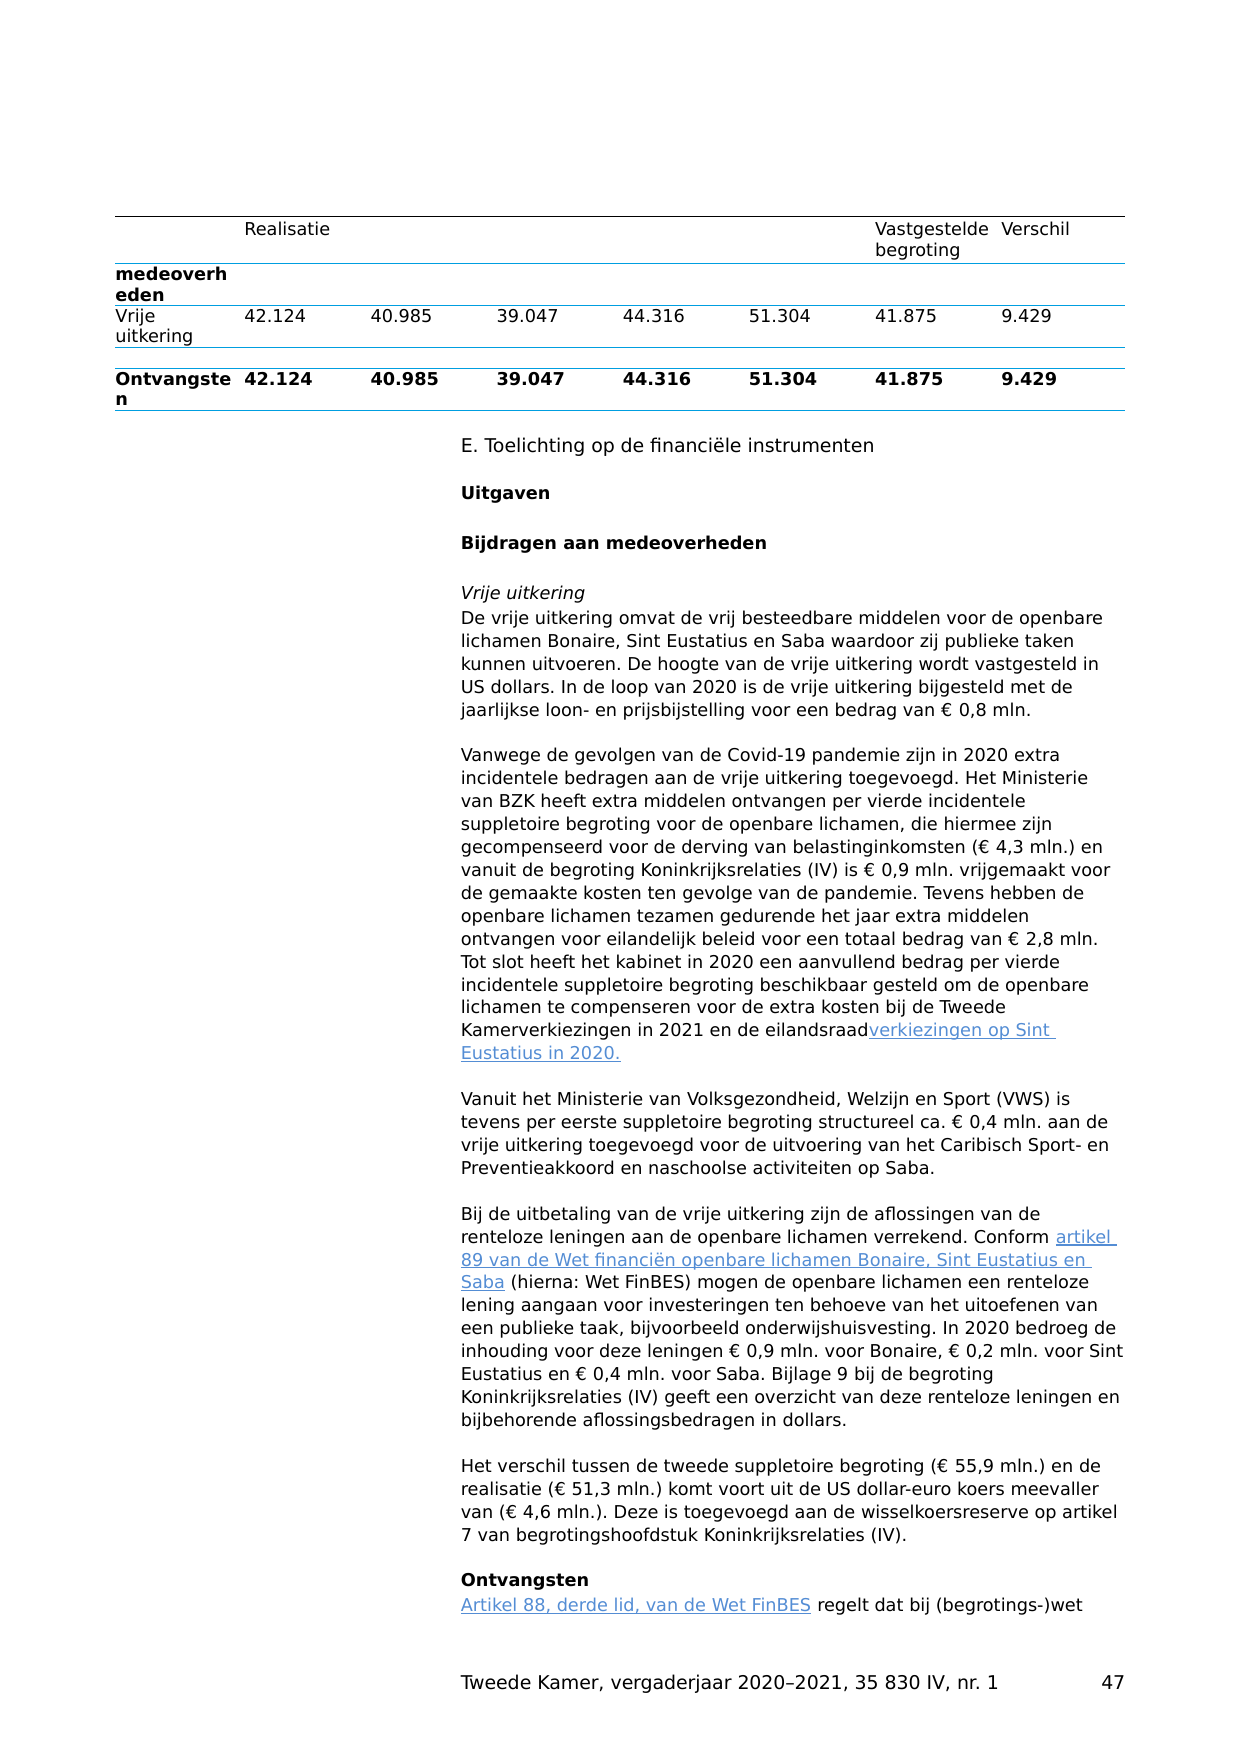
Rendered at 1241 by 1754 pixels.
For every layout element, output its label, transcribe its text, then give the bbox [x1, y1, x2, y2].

table_cell [241, 348, 367, 368]
table_cell Vrije uitkering [115, 306, 241, 347]
text De vrije uitkering omvat de vrij besteedbare middelen voor de openbare lichamen Bonaire, Sint Eustatius en Saba waardoor zij publieke taken kunnen uitvoeren. De hoogte van de vrije uitkering wordt vastgesteld in US dollars. In de loop van 2020 is de vrije uitkering bijgesteld met de jaarlijkse loon- en prijsbijstelling voor een bedrag van € 0,8 mln. [461, 606, 1125, 721]
table_cell Ontvangsten [115, 369, 241, 410]
table_cell 51.304 [746, 369, 872, 410]
text Uitgaven [461, 481, 1125, 504]
table_cell [368, 348, 493, 368]
table_cell medeoverheden [115, 264, 241, 305]
text Vanuit het Ministerie van Volksgezondheid, Welzijn en Sport (VWS) is tevens per eerste suppletoire begroting structureel ca. € 0,4 mln. aan de vrije uitkering toegevoegd voor de uitvoering van het Caribisch Sport- en Preventieakkoord en naschoolse activiteiten op Saba. [461, 1087, 1125, 1179]
table_cell 40.985 [368, 369, 493, 410]
text Het verschil tussen de tweede suppletoire begroting (€ 55,9 mln.) en de realisatie (€ 51,3 mln.) komt voort uit de US dollar-euro koers meevaller van (€ 4,6 mln.). Deze is toegevoegd aan de wisselkoersreserve op artikel 7 van begrotingshoofdstuk Koninkrijksrelaties (IV). [461, 1454, 1125, 1546]
table_cell [115, 348, 241, 368]
table_cell Vastgestelde begroting [872, 217, 998, 263]
table_cell 42.124 [241, 306, 367, 347]
table_cell 9.429 [998, 369, 1125, 410]
table_cell [620, 348, 746, 368]
table_cell 39.047 [494, 369, 620, 410]
table_cell [746, 264, 872, 305]
table_cell [872, 348, 998, 368]
table_cell [746, 348, 872, 368]
table_cell 51.304 [746, 306, 872, 347]
text Bij de uitbetaling van de vrije uitkering zijn de aflossingen van de renteloze leningen aan de openbare lichamen verrekend. Conform artikel 89 van de Wet financiën openbare lichamen Bonaire, Sint Eustatius en Saba (hierna: Wet FinBES) mogen de openbare lichamen een renteloze lening aangaan voor investeringen ten behoeve van het uitoefenen van een publieke taak, bijvoorbeeld onderwijshuisvesting. In 2020 bedroeg de inhouding voor deze leningen € 0,9 mln. voor Bonaire, € 0,2 mln. voor Sint Eustatius en € 0,4 mln. voor Saba. Bijlage 9 bij de begroting Koninkrijksrelaties (IV) geeft een overzicht van deze renteloze leningen en bijbehorende aflossingsbedragen in dollars. [461, 1202, 1125, 1431]
table_cell 39.047 [494, 306, 620, 347]
text Artikel 88, derde lid, van de Wet FinBES regelt dat bij (begrotings-)wet [461, 1593, 1125, 1616]
table_cell [620, 264, 746, 305]
table_cell [241, 264, 367, 305]
table_cell [494, 264, 620, 305]
table_cell Realisatie [241, 217, 872, 263]
table_cell 42.124 [241, 369, 367, 410]
table_cell 40.985 [368, 306, 493, 347]
table_cell 44.316 [620, 369, 746, 410]
table_cell [998, 264, 1125, 305]
table_header Tabel 12 Budgettaire gevolgen artikel 1 BES-fonds (bedragen x € 1.000) [115, 191, 1125, 216]
title E. Toelichting op de financiële instrumenten [461, 435, 1125, 457]
table_cell Verschil [998, 217, 1125, 263]
table_cell [115, 217, 241, 263]
table_cell 44.316 [620, 306, 746, 347]
table_cell 9.429 [998, 306, 1125, 347]
text Ontvangsten [461, 1568, 1125, 1591]
text Vrije uitkering [461, 581, 1125, 604]
table_cell [494, 348, 620, 368]
table_cell 41.875 [872, 369, 998, 410]
table_cell 41.875 [872, 306, 998, 347]
text Vanwege de gevolgen van de Covid-19 pandemie zijn in 2020 extra incidentele bedragen aan de vrije uitkering toegevoegd. Het Ministerie van BZK heeft extra middelen ontvangen per vierde incidentele suppletoire begroting voor de openbare lichamen, die hiermee zijn gecompenseerd voor de derving van belastinginkomsten (€ 4,3 mln.) en vanuit de begroting Koninkrijksrelaties (IV) is € 0,9 mln. vrijgemaakt voor de gemaakte kosten ten gevolge van de pandemie. Tevens hebben de openbare lichamen tezamen gedurende het jaar extra middelen ontvangen voor eilandelijk beleid voor een totaal bedrag van € 2,8 mln. Tot slot heeft het kabinet in 2020 een aanvullend bedrag per vierde incidentele suppletoire begroting beschikbaar gesteld om de openbare lichamen te compenseren voor de extra kosten bij de Tweede Kamerverkiezingen in 2021 en de eilandsraadverkiezingen op Sint Eustatius in 2020. [461, 743, 1125, 1064]
table_cell [368, 264, 493, 305]
table_cell [998, 348, 1125, 368]
text Bijdragen aan medeoverheden [461, 531, 1125, 554]
table_cell [872, 264, 998, 305]
